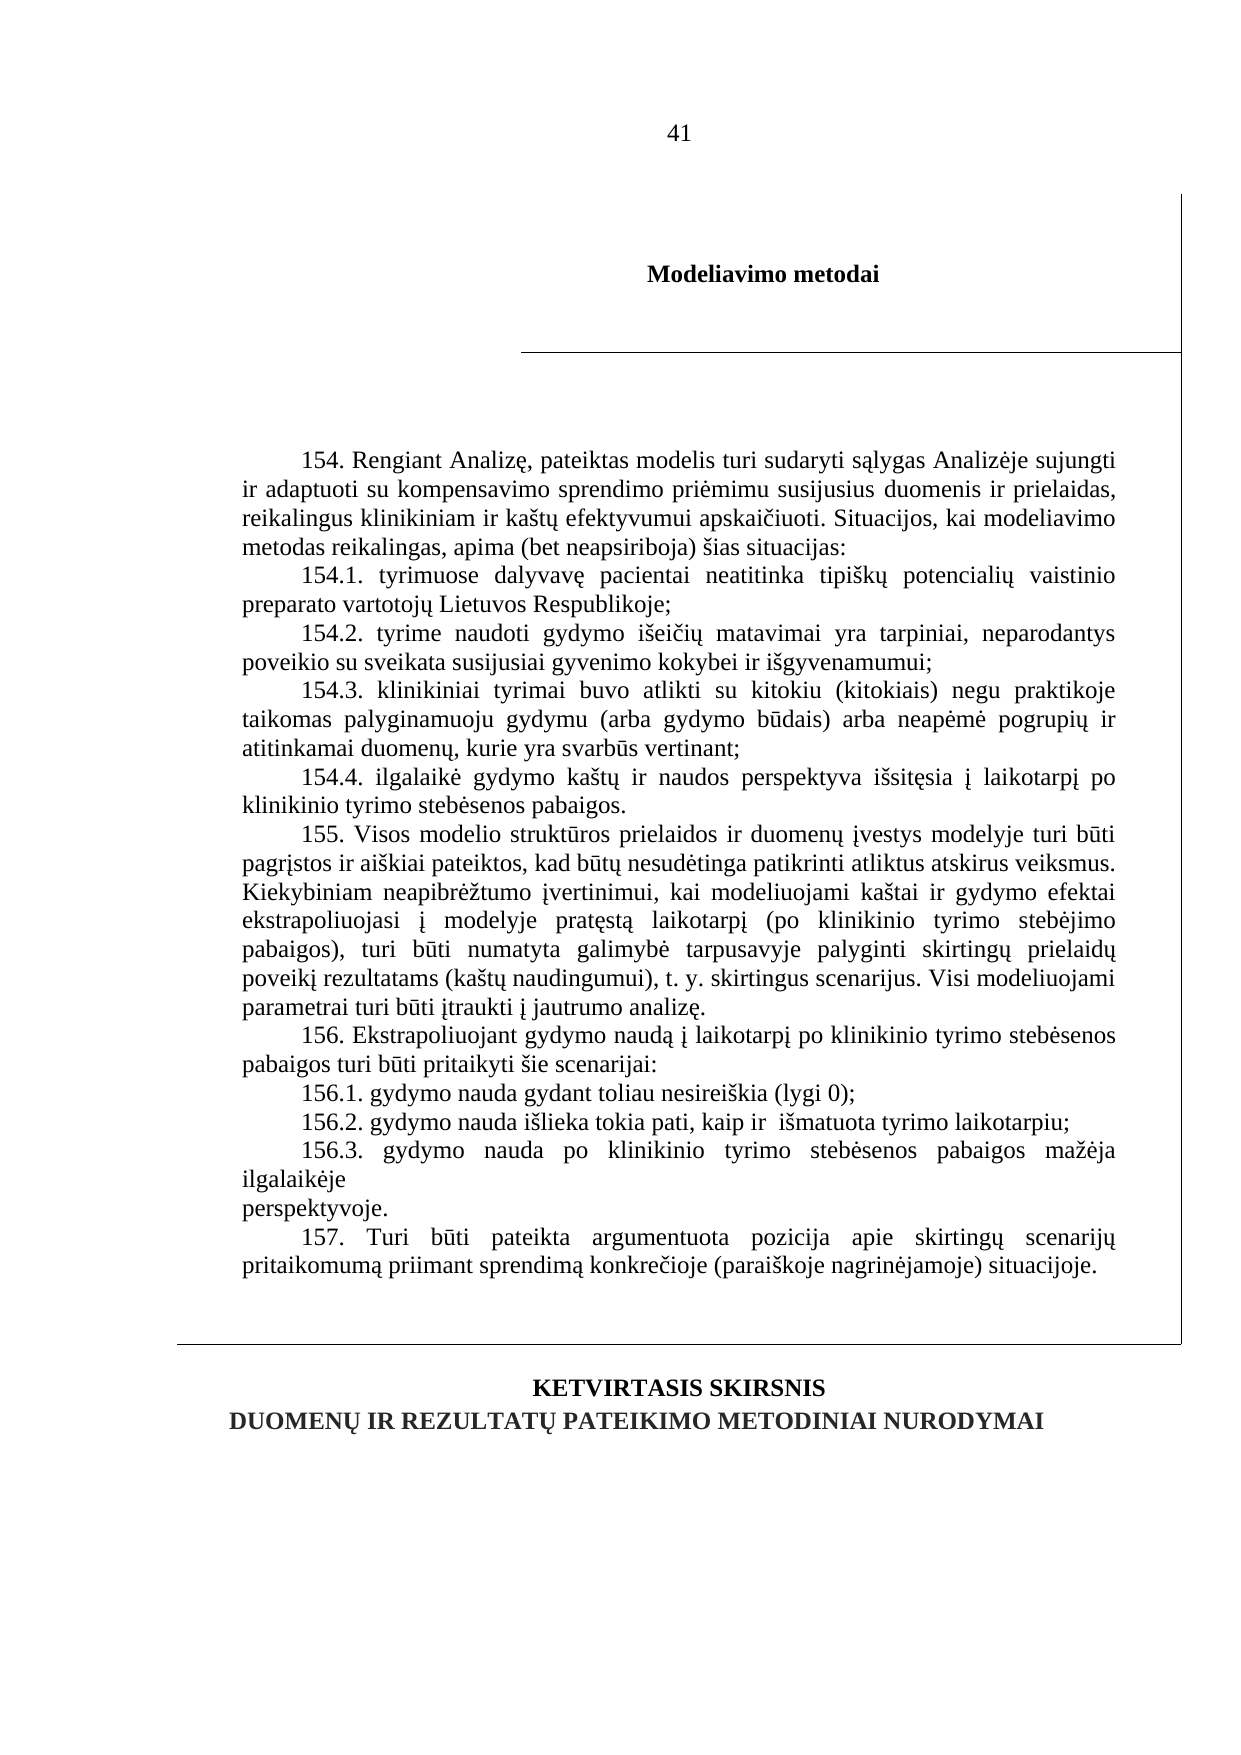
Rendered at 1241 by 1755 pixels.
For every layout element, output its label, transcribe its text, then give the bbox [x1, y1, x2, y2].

text 154.4. ilgalaikė gydymo kaštų ir naudos perspektyva išsitęsia į laikotarpį po klinikinio tyrimo stebėsenos pabaigos. [177, 762, 1181, 819]
text 156.2. gydymo nauda išlieka tokia pati, kaip ir išmatuota tyrimo laikotarpiu; [177, 1107, 1181, 1136]
text 156.1. gydymo nauda gydant toliau nesireiškia (lygi 0); [177, 1078, 1181, 1107]
text 154.3. klinikiniai tyrimai buvo atlikti su kitokiu (kitokiais) negu praktikoje taikomas palyginamuoju gydymu (arba gydymo būdais) arba neapėmė pogrupių ir atitinkamai duomenų, kurie yra svarbūs vertinant; [177, 676, 1181, 762]
subtitle DUOMENŲ IR REZULTATŲ PATEIKIMO METODINIAI NURODYMAI [177, 1406, 1181, 1435]
text 154. Rengiant Analizę, pateiktas modelis turi sudaryti sąlygas Analizėje sujungti ir adaptuoti su kompensavimo sprendimo priėmimu susijusius duomenis ir prielaidas, reikalingus klinikiniam ir kaštų efektyvumui apskaičiuoti. Situacijos, kai modeliavimo metodas reikalingas, apima (bet neapsiriboja) šias situacijas: [177, 446, 1181, 561]
text 156. Ekstrapoliuojant gydymo naudą į laikotarpį po klinikinio tyrimo stebėsenos pabaigos turi būti pritaikyti šie scenarijai: [177, 1021, 1181, 1078]
subtitle Modeliavimo metodai [521, 194, 1181, 352]
text 155. Visos modelio struktūros prielaidos ir duomenų įvestys modelyje turi būti pagrįstos ir aiškiai pateiktos, kad būtų nesudėtinga patikrinti atliktus atskirus veiksmus. Kiekybiniam neapibrėžtumo įvertinimui, kai modeliuojami kaštai ir gydymo efektai ekstrapoliuojasi į modelyje pratęstą laikotarpį (po klinikinio tyrimo stebėjimo pabaigos), turi būti numatyta galimybė tarpusavyje palyginti skirtingų prielaidų poveikį rezultatams (kaštų naudingumui), t. y. skirtingus scenarijus. Visi modeliuojami parametrai turi būti įtraukti į jautrumo analizę. [177, 819, 1181, 1021]
text KETVIRTASIS SKIRSNIS [177, 1373, 1181, 1401]
text 157. Turi būti pateikta argumentuota pozicija apie skirtingų scenarijų pritaikomumą priimant sprendimą konkrečioje (paraiškoje nagrinėjamoje) situacijoje. [177, 1222, 1181, 1344]
text 154.1. tyrimuose dalyvavę pacientai neatitinka tipiškų potencialių vaistinio preparato vartotojų Lietuvos Respublikoje; [177, 561, 1181, 618]
text perspektyvoje. [177, 1193, 1181, 1222]
text 156.3. gydymo nauda po klinikinio tyrimo stebėsenos pabaigos mažėja ilgalaikėje [177, 1136, 1181, 1193]
text 154.2. tyrime naudoti gydymo išeičių matavimai yra tarpiniai, neparodantys poveikio su sveikata susijusiai gyvenimo kokybei ir išgyvenamumui; [177, 618, 1181, 676]
